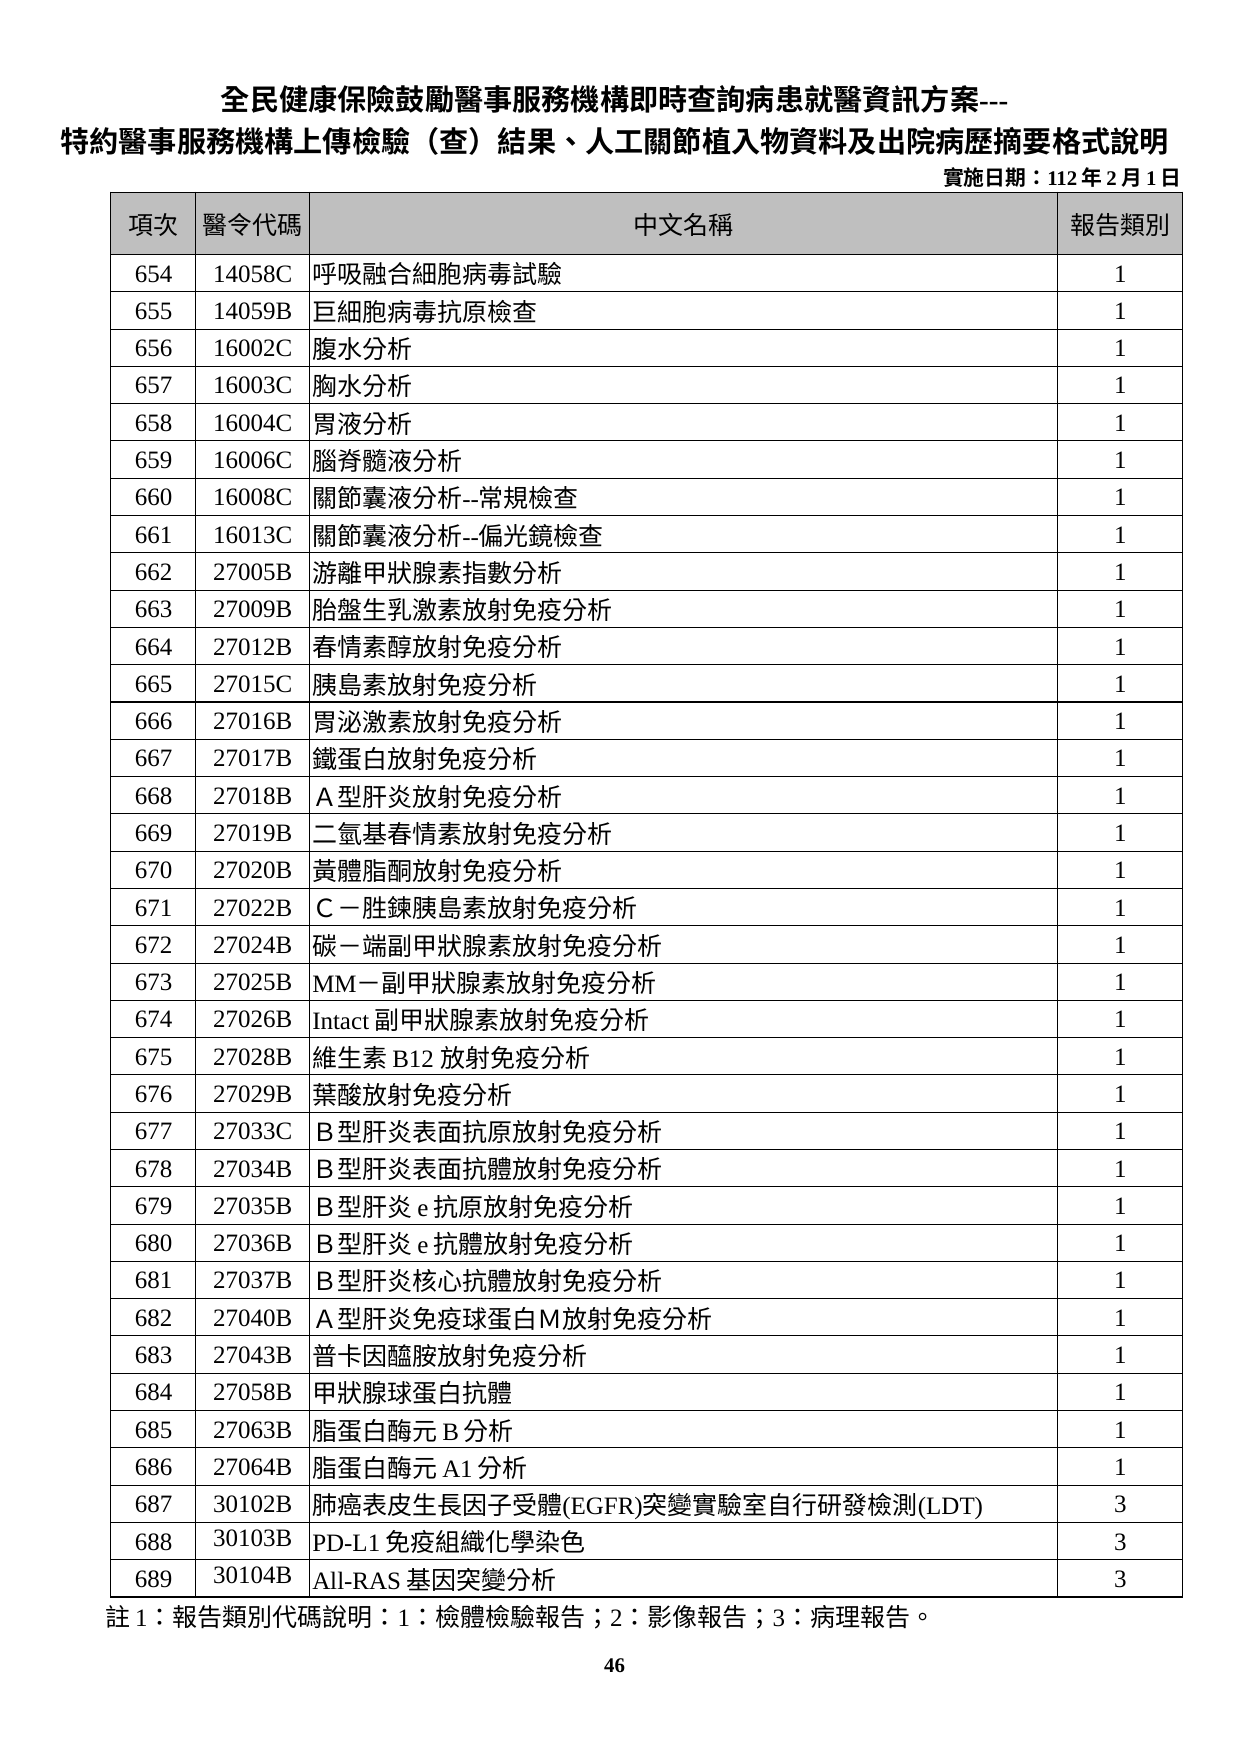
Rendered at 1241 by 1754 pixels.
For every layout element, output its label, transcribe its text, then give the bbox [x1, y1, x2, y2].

table_cell 胰島素放射免疫分析 [310, 665, 1057, 701]
table_cell 676 [111, 1075, 195, 1112]
table_cell Ｃ－胜鍊胰島素放射免疫分析 [310, 889, 1057, 925]
table_cell 670 [111, 852, 195, 888]
table_cell 665 [111, 665, 195, 701]
table_cell 661 [111, 516, 195, 552]
table_cell 胎盤生乳激素放射免疫分析 [310, 591, 1057, 627]
table_cell 27034B [196, 1150, 309, 1186]
table_cell MM－副甲狀腺素放射免疫分析 [310, 964, 1057, 1000]
table_cell 1 [1058, 628, 1182, 664]
table_cell 681 [111, 1262, 195, 1298]
table_cell All-RAS基因突變分析 [310, 1560, 1057, 1596]
table_cell Ａ型肝炎免疫球蛋白Ｍ放射免疫分析 [310, 1299, 1057, 1335]
table_cell 維生素B12 放射免疫分析 [310, 1038, 1057, 1074]
table_cell 葉酸放射免疫分析 [310, 1075, 1057, 1112]
table_cell 687 [111, 1486, 195, 1522]
table_cell 甲狀腺球蛋白抗體 [310, 1374, 1057, 1410]
table_cell 30102B [196, 1486, 309, 1522]
table_cell Ｂ型肝炎e抗原放射免疫分析 [310, 1187, 1057, 1223]
table_cell 1 [1058, 330, 1182, 366]
table_cell 呼吸融合細胞病毒試驗 [310, 255, 1057, 291]
table_cell 胸水分析 [310, 367, 1057, 403]
table_cell 666 [111, 703, 195, 739]
table_cell 16004C [196, 404, 309, 440]
table_cell Ｂ型肝炎核心抗體放射免疫分析 [310, 1262, 1057, 1298]
table_cell 1 [1058, 292, 1182, 328]
table_cell 1 [1058, 1001, 1182, 1037]
table_cell 3 [1058, 1486, 1182, 1522]
table_cell 1 [1058, 516, 1182, 552]
table_cell 657 [111, 367, 195, 403]
table_header 項次 [111, 193, 195, 254]
table_cell 685 [111, 1411, 195, 1447]
table_cell 1 [1058, 665, 1182, 701]
table_cell PD-L1免疫組織化學染色 [310, 1523, 1057, 1559]
table_cell 1 [1058, 889, 1182, 925]
table_cell 683 [111, 1336, 195, 1373]
table_cell 668 [111, 777, 195, 813]
table_cell 3 [1058, 1560, 1182, 1596]
table_cell 1 [1058, 255, 1182, 291]
table_cell 巨細胞病毒抗原檢查 [310, 292, 1057, 328]
table_cell 664 [111, 628, 195, 664]
table_cell 678 [111, 1150, 195, 1186]
table_cell 肺癌表皮生長因子受體(EGFR)突變實驗室自行研發檢測(LDT) [310, 1486, 1057, 1522]
table_cell 二氫基春情素放射免疫分析 [310, 814, 1057, 851]
table_cell 16013C [196, 516, 309, 552]
table_cell 脂蛋白酶元A1分析 [310, 1448, 1057, 1484]
table_cell 1 [1058, 404, 1182, 440]
table_cell 30104B [196, 1560, 309, 1596]
table_cell 1 [1058, 367, 1182, 403]
table_cell 黃體脂酮放射免疫分析 [310, 852, 1057, 888]
table_cell 27037B [196, 1262, 309, 1298]
table_cell Ａ型肝炎放射免疫分析 [310, 777, 1057, 813]
table_cell 胃液分析 [310, 404, 1057, 440]
table_cell 675 [111, 1038, 195, 1074]
table_cell 27024B [196, 926, 309, 962]
table_cell 27016B [196, 703, 309, 739]
table_cell 14058C [196, 255, 309, 291]
table_cell Ｂ型肝炎表面抗原放射免疫分析 [310, 1113, 1057, 1149]
table_header 報告類別 [1058, 193, 1182, 254]
table_cell 667 [111, 740, 195, 776]
table_cell 腦脊髓液分析 [310, 441, 1057, 478]
table_cell 688 [111, 1523, 195, 1559]
table_cell 1 [1058, 1299, 1182, 1335]
table_cell 27022B [196, 889, 309, 925]
table_cell 1 [1058, 479, 1182, 515]
table_cell 鐵蛋白放射免疫分析 [310, 740, 1057, 776]
table_cell 16003C [196, 367, 309, 403]
table_cell 1 [1058, 777, 1182, 813]
table_cell 662 [111, 553, 195, 589]
table_cell 658 [111, 404, 195, 440]
table_cell 1 [1058, 852, 1182, 888]
table_cell 654 [111, 255, 195, 291]
table_cell 游離甲狀腺素指數分析 [310, 553, 1057, 589]
table_cell 1 [1058, 591, 1182, 627]
table_cell 1 [1058, 1038, 1182, 1074]
table_cell 659 [111, 441, 195, 478]
table_cell 27009B [196, 591, 309, 627]
table_cell 689 [111, 1560, 195, 1596]
table_cell 14059B [196, 292, 309, 328]
table_cell 1 [1058, 1336, 1182, 1373]
table_cell 1 [1058, 441, 1182, 478]
table_cell 1 [1058, 964, 1182, 1000]
table_cell 1 [1058, 553, 1182, 589]
table_cell 27040B [196, 1299, 309, 1335]
table_cell 27058B [196, 1374, 309, 1410]
table_header 醫令代碼 [196, 193, 309, 254]
table_cell 關節囊液分析--偏光鏡檢查 [310, 516, 1057, 552]
table_cell 1 [1058, 926, 1182, 962]
table_cell 27029B [196, 1075, 309, 1112]
text 註1：報告類別代碼說明：1：檢體檢驗報告；2：影像報告；3：病理報告。 [105, 1597, 1181, 1634]
table_cell 1 [1058, 1262, 1182, 1298]
table_cell 16008C [196, 479, 309, 515]
table_cell 16002C [196, 330, 309, 366]
table_cell 663 [111, 591, 195, 627]
table_cell 1 [1058, 1150, 1182, 1186]
table_cell 1 [1058, 703, 1182, 739]
table_cell 656 [111, 330, 195, 366]
table_cell 27026B [196, 1001, 309, 1037]
table_cell 27012B [196, 628, 309, 664]
table_cell 1 [1058, 1374, 1182, 1410]
table_cell 27033C [196, 1113, 309, 1149]
table_cell 680 [111, 1225, 195, 1261]
table_cell 普卡因醯胺放射免疫分析 [310, 1336, 1057, 1373]
table_cell 27025B [196, 964, 309, 1000]
table_cell 27064B [196, 1448, 309, 1484]
table_header 中文名稱 [310, 193, 1057, 254]
table_cell 673 [111, 964, 195, 1000]
table_cell 27036B [196, 1225, 309, 1261]
table_cell 27043B [196, 1336, 309, 1373]
table_cell 684 [111, 1374, 195, 1410]
table_cell 1 [1058, 1075, 1182, 1112]
table_cell 碳－端副甲狀腺素放射免疫分析 [310, 926, 1057, 962]
table_cell 1 [1058, 1187, 1182, 1223]
table_cell 27015C [196, 665, 309, 701]
table_cell 660 [111, 479, 195, 515]
table_cell 655 [111, 292, 195, 328]
table_cell 669 [111, 814, 195, 851]
table_cell 682 [111, 1299, 195, 1335]
table_cell 27020B [196, 852, 309, 888]
table_cell 686 [111, 1448, 195, 1484]
table_cell 30103B [196, 1523, 309, 1559]
table_cell 27063B [196, 1411, 309, 1447]
table_cell 1 [1058, 1113, 1182, 1149]
table_cell 672 [111, 926, 195, 962]
table_cell 1 [1058, 740, 1182, 776]
table_cell Intact副甲狀腺素放射免疫分析 [310, 1001, 1057, 1037]
table_cell 腹水分析 [310, 330, 1057, 366]
table_cell 1 [1058, 1448, 1182, 1484]
table_cell 27028B [196, 1038, 309, 1074]
table_cell 27019B [196, 814, 309, 851]
table_cell 27018B [196, 777, 309, 813]
table_cell 27005B [196, 553, 309, 589]
table_cell Ｂ型肝炎表面抗體放射免疫分析 [310, 1150, 1057, 1186]
table_cell 1 [1058, 814, 1182, 851]
table_cell 27035B [196, 1187, 309, 1223]
table_cell 關節囊液分析--常規檢查 [310, 479, 1057, 515]
table_cell 674 [111, 1001, 195, 1037]
table_cell 27017B [196, 740, 309, 776]
table_cell 3 [1058, 1523, 1182, 1559]
table_cell Ｂ型肝炎e抗體放射免疫分析 [310, 1225, 1057, 1261]
table_cell 677 [111, 1113, 195, 1149]
table_cell 16006C [196, 441, 309, 478]
table_cell 脂蛋白酶元B分析 [310, 1411, 1057, 1447]
table_cell 1 [1058, 1411, 1182, 1447]
table_cell 春情素醇放射免疫分析 [310, 628, 1057, 664]
table_cell 679 [111, 1187, 195, 1223]
table_cell 671 [111, 889, 195, 925]
table_cell 1 [1058, 1225, 1182, 1261]
table_cell 胃泌激素放射免疫分析 [310, 703, 1057, 739]
